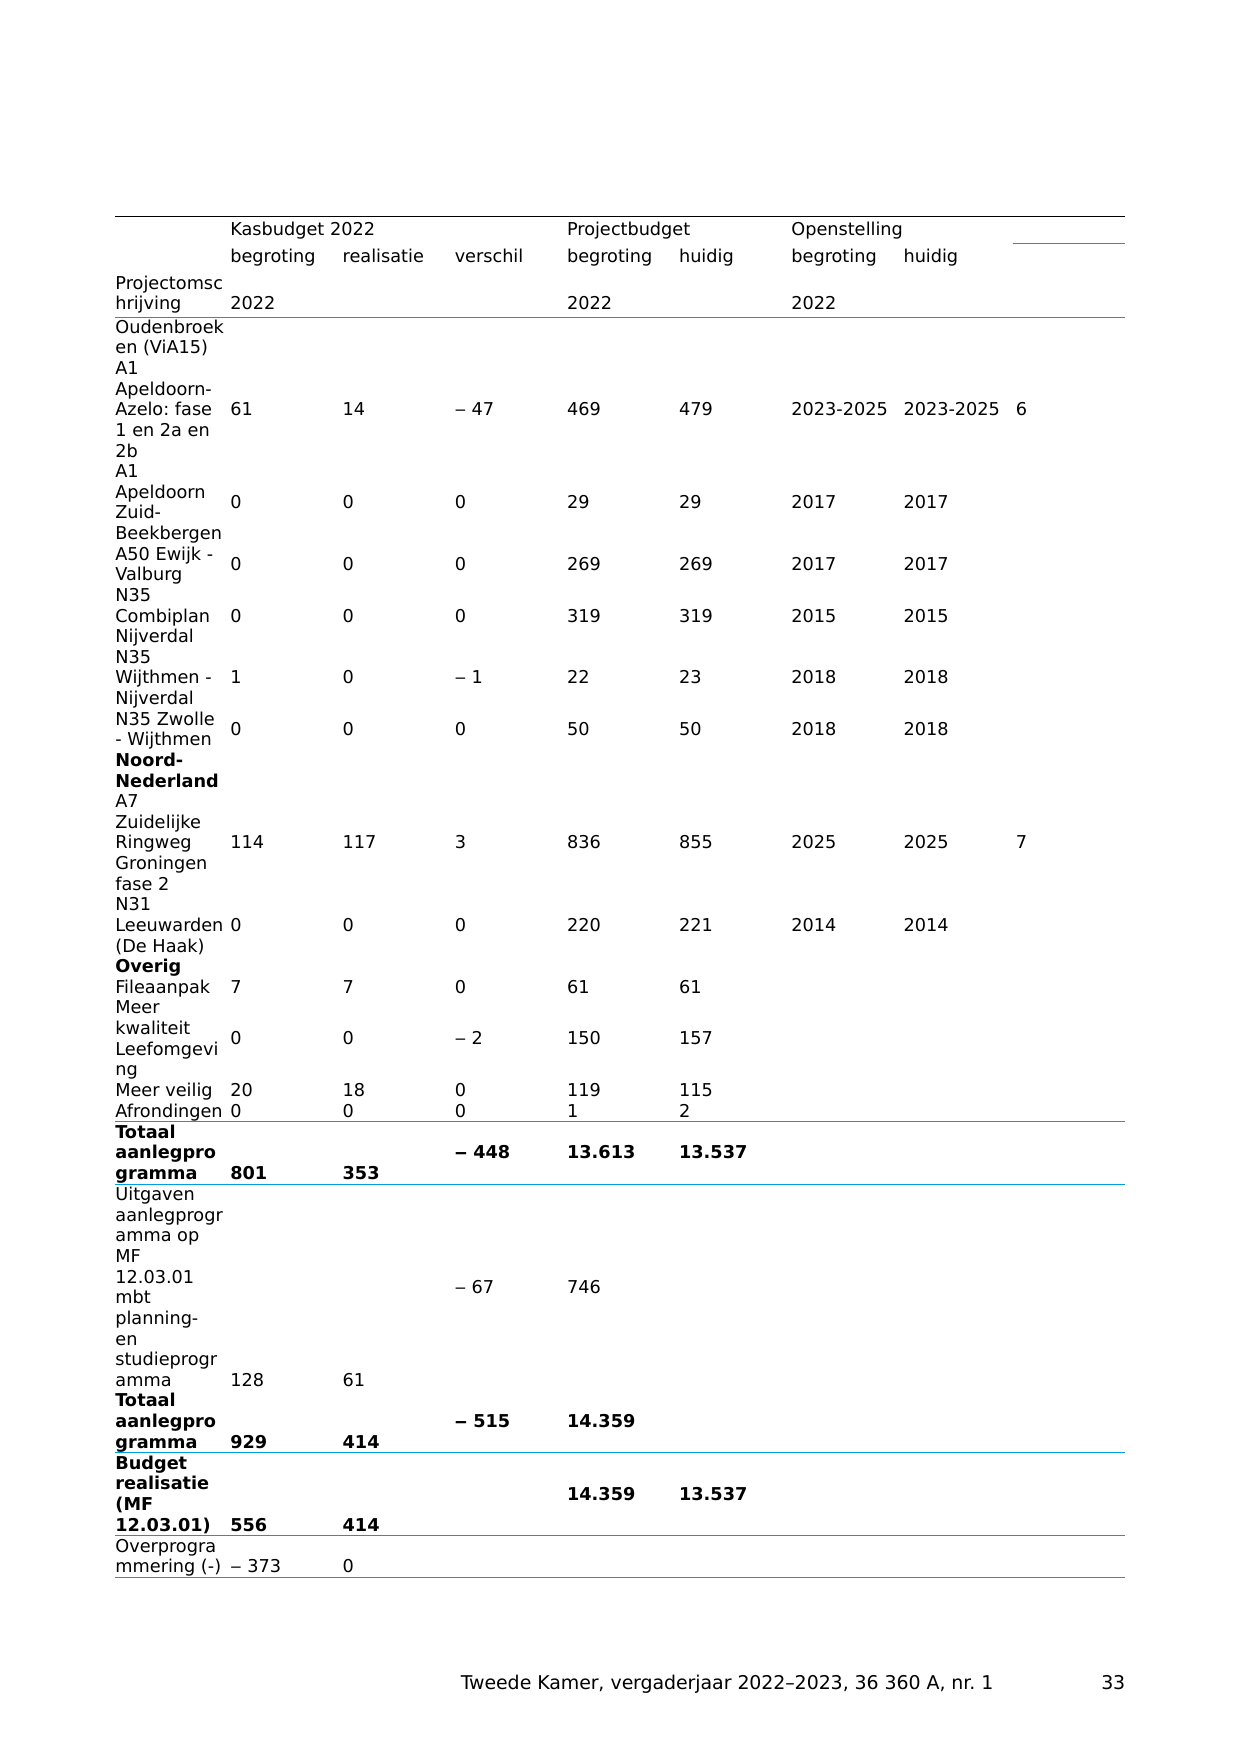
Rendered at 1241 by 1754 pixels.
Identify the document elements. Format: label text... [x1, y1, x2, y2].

table_cell [564, 750, 676, 791]
table_cell [564, 1536, 676, 1577]
table_cell [788, 1101, 900, 1121]
table_cell 746 [564, 1185, 676, 1390]
table_cell [227, 318, 339, 358]
table_cell 801 [227, 1122, 339, 1183]
table_cell 6 [1013, 358, 1125, 461]
table_cell Totaal aanlegprogramma [115, 1122, 227, 1183]
table_cell [1013, 1122, 1125, 1183]
table_cell [452, 1453, 564, 1535]
table_cell 7 [340, 977, 452, 997]
table_cell [900, 1536, 1013, 1577]
table_cell [900, 977, 1013, 997]
table_cell 0 [340, 461, 452, 544]
table_header Tabel 18 Projectoverzicht behorende bij 12.03.01: Aanleg Hoofdwegennet (bedragen x € 1 miljoen) [115, 191, 1125, 216]
table_cell [1013, 544, 1125, 585]
table_cell [1013, 1080, 1125, 1101]
table_cell 855 [676, 791, 788, 894]
table_cell 2018 [788, 709, 900, 750]
table_cell ‒ 515 [452, 1390, 564, 1452]
table_cell 61 [227, 358, 339, 461]
table_cell [340, 270, 452, 317]
table_cell ‒ 67 [452, 1185, 564, 1390]
table_cell N35 Zwolle - Wijthmen [115, 709, 227, 750]
table_cell A1 Apeldoorn Zuid-Beekbergen [115, 461, 227, 544]
table_cell 2022 [227, 270, 339, 317]
table_cell 2023-2025 [900, 358, 1013, 461]
table_cell Fileaanpak [115, 977, 227, 997]
table_cell [115, 243, 227, 270]
table_cell 13.537 [676, 1453, 788, 1535]
table_cell [900, 1080, 1013, 1101]
table_cell Kasbudget 2022 [227, 217, 564, 243]
table_cell - Oudenbroeken (ViA15) [115, 318, 227, 358]
table_cell 7 [1013, 791, 1125, 894]
table_cell 0 [340, 544, 452, 585]
table_cell 0 [452, 894, 564, 956]
table_cell 0 [452, 585, 564, 647]
table_cell Projectomschrijving [115, 270, 227, 317]
table_cell 836 [564, 791, 676, 894]
table_cell 61 [564, 977, 676, 997]
table_cell N35 Wijthmen - Nijverdal [115, 647, 227, 709]
table_cell [788, 1185, 900, 1390]
table_cell 0 [227, 998, 339, 1080]
table_cell [1013, 585, 1125, 647]
table_cell 0 [452, 544, 564, 585]
table_cell 0 [340, 709, 452, 750]
table_cell ‒ 1 [452, 647, 564, 709]
table_cell 23 [676, 647, 788, 709]
table_cell 2018 [788, 647, 900, 709]
table_cell begroting [227, 243, 339, 270]
table_cell ‒ 2 [452, 998, 564, 1080]
table_cell 0 [340, 647, 452, 709]
table_cell Overprogrammering (-) [115, 1536, 227, 1577]
table_cell begroting [788, 243, 900, 270]
table_cell [900, 1390, 1013, 1452]
table_cell 0 [340, 1536, 452, 1577]
table_cell realisatie [340, 243, 452, 270]
table_cell [788, 956, 900, 977]
table_cell 2015 [900, 585, 1013, 647]
table_cell 14 [340, 358, 452, 461]
table_cell 128 [227, 1185, 339, 1390]
table_cell [788, 1080, 900, 1101]
table_cell 2 [676, 1101, 788, 1121]
table_cell [900, 1453, 1013, 1535]
table_cell 1 [227, 647, 339, 709]
table_cell 0 [227, 709, 339, 750]
table_cell 2017 [788, 544, 900, 585]
table_cell [900, 956, 1013, 977]
table_cell 353 [340, 1122, 452, 1183]
table_cell 2022 [564, 270, 676, 317]
table_cell [452, 750, 564, 791]
table_cell [676, 1390, 788, 1452]
table_cell 115 [676, 1080, 788, 1101]
table_cell 479 [676, 358, 788, 461]
table_cell 14.359 [564, 1390, 676, 1452]
table_cell [788, 998, 900, 1080]
table_cell 929 [227, 1390, 339, 1452]
table_cell 20 [227, 1080, 339, 1101]
table_cell 556 [227, 1453, 339, 1535]
table_cell 14.359 [564, 1453, 676, 1535]
table_cell [1013, 1390, 1125, 1452]
table_cell 7 [227, 977, 339, 997]
table_cell [1013, 977, 1125, 997]
table_cell 0 [227, 1101, 339, 1121]
table_cell 469 [564, 358, 676, 461]
table_cell 119 [564, 1080, 676, 1101]
table_cell [788, 1453, 900, 1535]
table_cell [676, 1536, 788, 1577]
table_cell 2015 [788, 585, 900, 647]
table_cell 50 [564, 709, 676, 750]
table_cell 2018 [900, 709, 1013, 750]
table_cell 269 [676, 544, 788, 585]
table_cell [1013, 217, 1125, 243]
table_cell [676, 1185, 788, 1390]
table_cell [1013, 270, 1125, 317]
table_cell 221 [676, 894, 788, 956]
table_cell [900, 1122, 1013, 1183]
table_cell 0 [340, 894, 452, 956]
table_cell 18 [340, 1080, 452, 1101]
table_cell Uitgaven aanlegprogramma op MF 12.03.01 mbt planning- en studieprogramma [115, 1185, 227, 1390]
table_cell 150 [564, 998, 676, 1080]
table_cell 319 [564, 585, 676, 647]
table_cell 0 [227, 461, 339, 544]
table_cell [900, 998, 1013, 1080]
table_cell A1 Apeldoorn-Azelo: fase 1 en 2a en 2b [115, 358, 227, 461]
table_cell 0 [452, 1101, 564, 1121]
table_cell 2025 [900, 791, 1013, 894]
table_cell ‒ 448 [452, 1122, 564, 1183]
table_cell 319 [676, 585, 788, 647]
table_cell 414 [340, 1390, 452, 1452]
table_cell [1013, 1101, 1125, 1121]
table_cell A50 Ewijk - Valburg [115, 544, 227, 585]
table_cell 0 [340, 998, 452, 1080]
table_cell 114 [227, 791, 339, 894]
table_cell Afrondingen [115, 1101, 227, 1121]
table_cell [676, 750, 788, 791]
table_cell Projectbudget [564, 217, 788, 243]
table_cell A7 Zuidelijke Ringweg Groningen fase 2 [115, 791, 227, 894]
table_cell 2017 [788, 461, 900, 544]
table_cell [1013, 1185, 1125, 1390]
table_cell [115, 217, 227, 243]
table_cell 0 [227, 544, 339, 585]
table_cell ‒ 373 [227, 1536, 339, 1577]
table_cell [227, 956, 339, 977]
table_cell begroting [564, 243, 676, 270]
table_cell [1013, 647, 1125, 709]
table_cell [340, 956, 452, 977]
table_cell 2022 [788, 270, 900, 317]
table_cell Noord-Nederland [115, 750, 227, 791]
table_cell [788, 1536, 900, 1577]
table_cell [452, 956, 564, 977]
table_cell [788, 318, 900, 358]
table_cell [676, 956, 788, 977]
table_cell [788, 1390, 900, 1452]
table_cell 2017 [900, 461, 1013, 544]
table_cell [452, 1536, 564, 1577]
table_cell 29 [564, 461, 676, 544]
table_cell 269 [564, 544, 676, 585]
table_cell N31 Leeuwarden (De Haak) [115, 894, 227, 956]
table_cell 3 [452, 791, 564, 894]
table_cell [1013, 318, 1125, 358]
table_cell Totaal aanlegprogramma [115, 1390, 227, 1452]
table_cell [452, 270, 564, 317]
table_cell 0 [452, 461, 564, 544]
table_cell [564, 956, 676, 977]
table_cell [676, 318, 788, 358]
table_cell [788, 750, 900, 791]
table_cell [1013, 998, 1125, 1080]
table_cell 22 [564, 647, 676, 709]
table_cell [1013, 1453, 1125, 1535]
table_cell ‒ 47 [452, 358, 564, 461]
table_cell [1013, 709, 1125, 750]
table_cell 0 [227, 585, 339, 647]
table_cell 414 [340, 1453, 452, 1535]
table_cell 29 [676, 461, 788, 544]
table_cell [900, 1185, 1013, 1390]
table_cell [564, 318, 676, 358]
table_cell 50 [676, 709, 788, 750]
table_cell [1013, 1536, 1125, 1577]
table_cell verschil [452, 243, 564, 270]
table_cell 13.537 [676, 1122, 788, 1183]
table_cell 61 [340, 1185, 452, 1390]
table_cell 157 [676, 998, 788, 1080]
table_cell [452, 318, 564, 358]
table_cell 0 [452, 977, 564, 997]
table_cell [340, 750, 452, 791]
table_cell [900, 750, 1013, 791]
table_cell [340, 318, 452, 358]
table_cell 0 [227, 894, 339, 956]
table_cell 220 [564, 894, 676, 956]
table_cell 1 [564, 1101, 676, 1121]
table_cell huidig [900, 243, 1013, 270]
table_cell Openstelling [788, 217, 1013, 243]
table_cell [1013, 894, 1125, 956]
table_cell [900, 1101, 1013, 1121]
table_cell Overig [115, 956, 227, 977]
table_cell [788, 1122, 900, 1183]
table_cell [1013, 244, 1125, 270]
table_cell [1013, 750, 1125, 791]
table_cell [788, 977, 900, 997]
table_cell 0 [452, 709, 564, 750]
table_cell 2014 [900, 894, 1013, 956]
table_cell Budget realisatie (MF 12.03.01) [115, 1453, 227, 1535]
table_cell 0 [340, 585, 452, 647]
table_cell 0 [340, 1101, 452, 1121]
table_cell 0 [452, 1080, 564, 1101]
table_cell 117 [340, 791, 452, 894]
table_cell huidig [676, 243, 788, 270]
table_cell Meer veilig [115, 1080, 227, 1101]
table_cell 2014 [788, 894, 900, 956]
table_cell 13.613 [564, 1122, 676, 1183]
table_cell [1013, 956, 1125, 977]
table_cell 2017 [900, 544, 1013, 585]
table_cell [900, 270, 1013, 317]
table_cell [676, 270, 788, 317]
table_cell 61 [676, 977, 788, 997]
table_cell [1013, 461, 1125, 544]
table_cell [227, 750, 339, 791]
table_cell [900, 318, 1013, 358]
table_cell 2018 [900, 647, 1013, 709]
table_cell N35 Combiplan Nijverdal [115, 585, 227, 647]
table_cell 2025 [788, 791, 900, 894]
table_cell 2023-2025 [788, 358, 900, 461]
table_cell Meer kwaliteit Leefomgeving [115, 998, 227, 1080]
